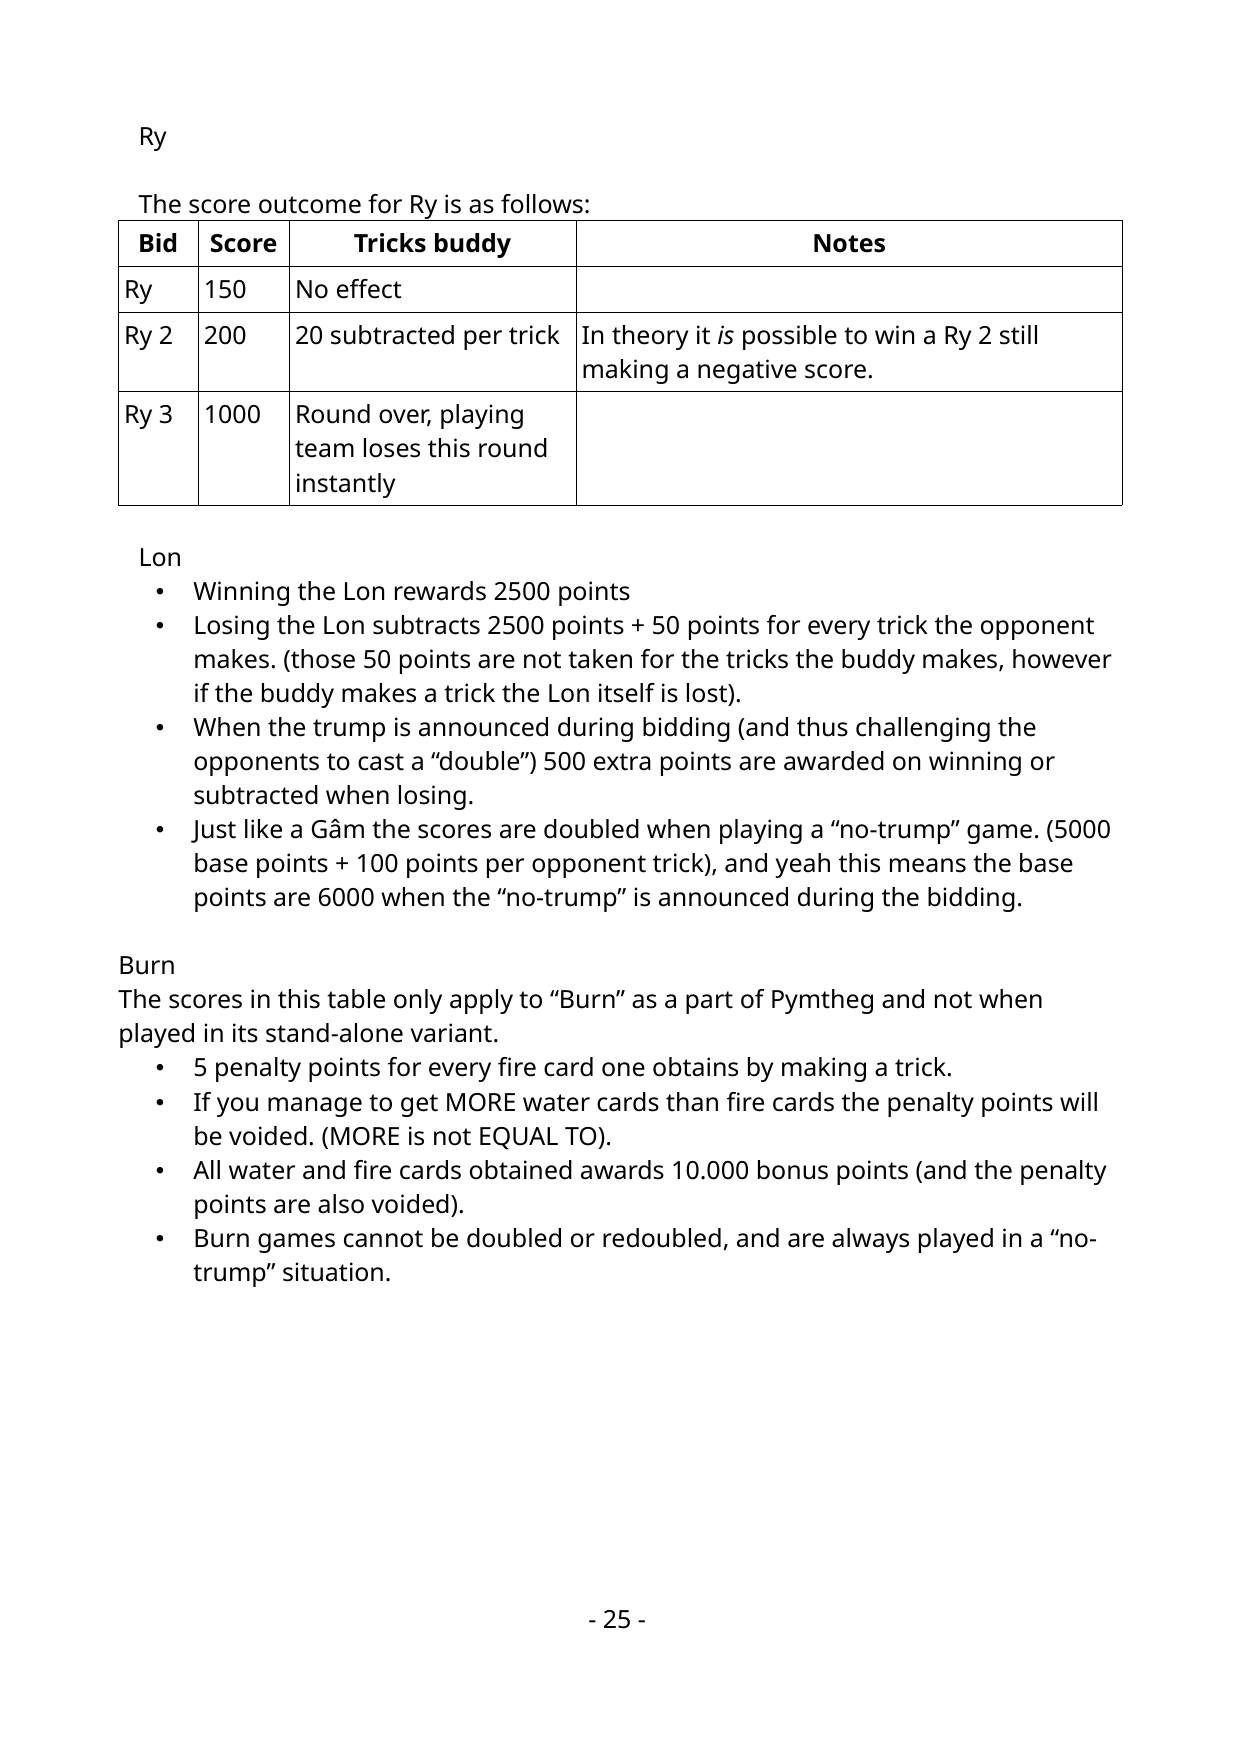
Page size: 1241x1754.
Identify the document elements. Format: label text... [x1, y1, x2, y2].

list 5 penalty points for every fire card one obtains by making a trick. [156, 1050, 1122, 1084]
list When the trump is announced during bidding (and thus challenging the opponents to cast a “double”) 500 extra points are awarded on winning or subtracted when losing. [156, 709, 1122, 812]
table_cell 200 [199, 313, 289, 391]
text Lon [118, 539, 1122, 573]
table_header Notes [577, 221, 1122, 266]
list Losing the Lon subtracts 2500 points + 50 points for every trick the opponent makes. (those 50 points are not taken for the tricks the buddy makes, however if the buddy makes a trick the Lon itself is lost). [156, 607, 1122, 709]
table_header Tricks buddy [290, 221, 576, 266]
table_cell 1000 [199, 392, 289, 505]
text Ry [118, 118, 1122, 152]
list Just like a Gâm the scores are doubled when playing a “no-trump” game. (5000 base points + 100 points per opponent trick), and yeah this means the base points are 6000 when the “no-trump” is announced during the bidding. [156, 812, 1122, 914]
table_cell Ry 3 [119, 392, 198, 505]
list Winning the Lon rewards 2500 points [156, 573, 1122, 607]
text Burn [118, 948, 1122, 982]
list If you manage to get MORE water cards than fire cards the penalty points will be voided. (MORE is not EQUAL TO). [156, 1084, 1122, 1152]
table_header Score [199, 221, 289, 266]
table_cell 20 subtracted per trick [290, 313, 576, 391]
table_cell Ry [119, 267, 198, 312]
table_cell Ry 2 [119, 313, 198, 391]
table_cell Round over, playing team loses this round instantly [290, 392, 576, 505]
table_cell 150 [199, 267, 289, 312]
text The score outcome for Ry is as follows: [118, 186, 1122, 220]
table_cell No effect [290, 267, 576, 312]
table_header Bid [119, 221, 198, 266]
list All water and fire cards obtained awards 10.000 bonus points (and the penalty points are also voided). [156, 1152, 1122, 1220]
list Burn games cannot be doubled or redoubled, and are always played in a “no-trump” situation. [156, 1220, 1122, 1288]
table_cell [577, 392, 1122, 505]
text The scores in this table only apply to “Burn” as a part of Pymtheg and not when played in its stand-alone variant. [118, 982, 1122, 1050]
table_cell [577, 267, 1122, 312]
table_cell In theory it is possible to win a Ry 2 still making a negative score. [577, 313, 1122, 391]
